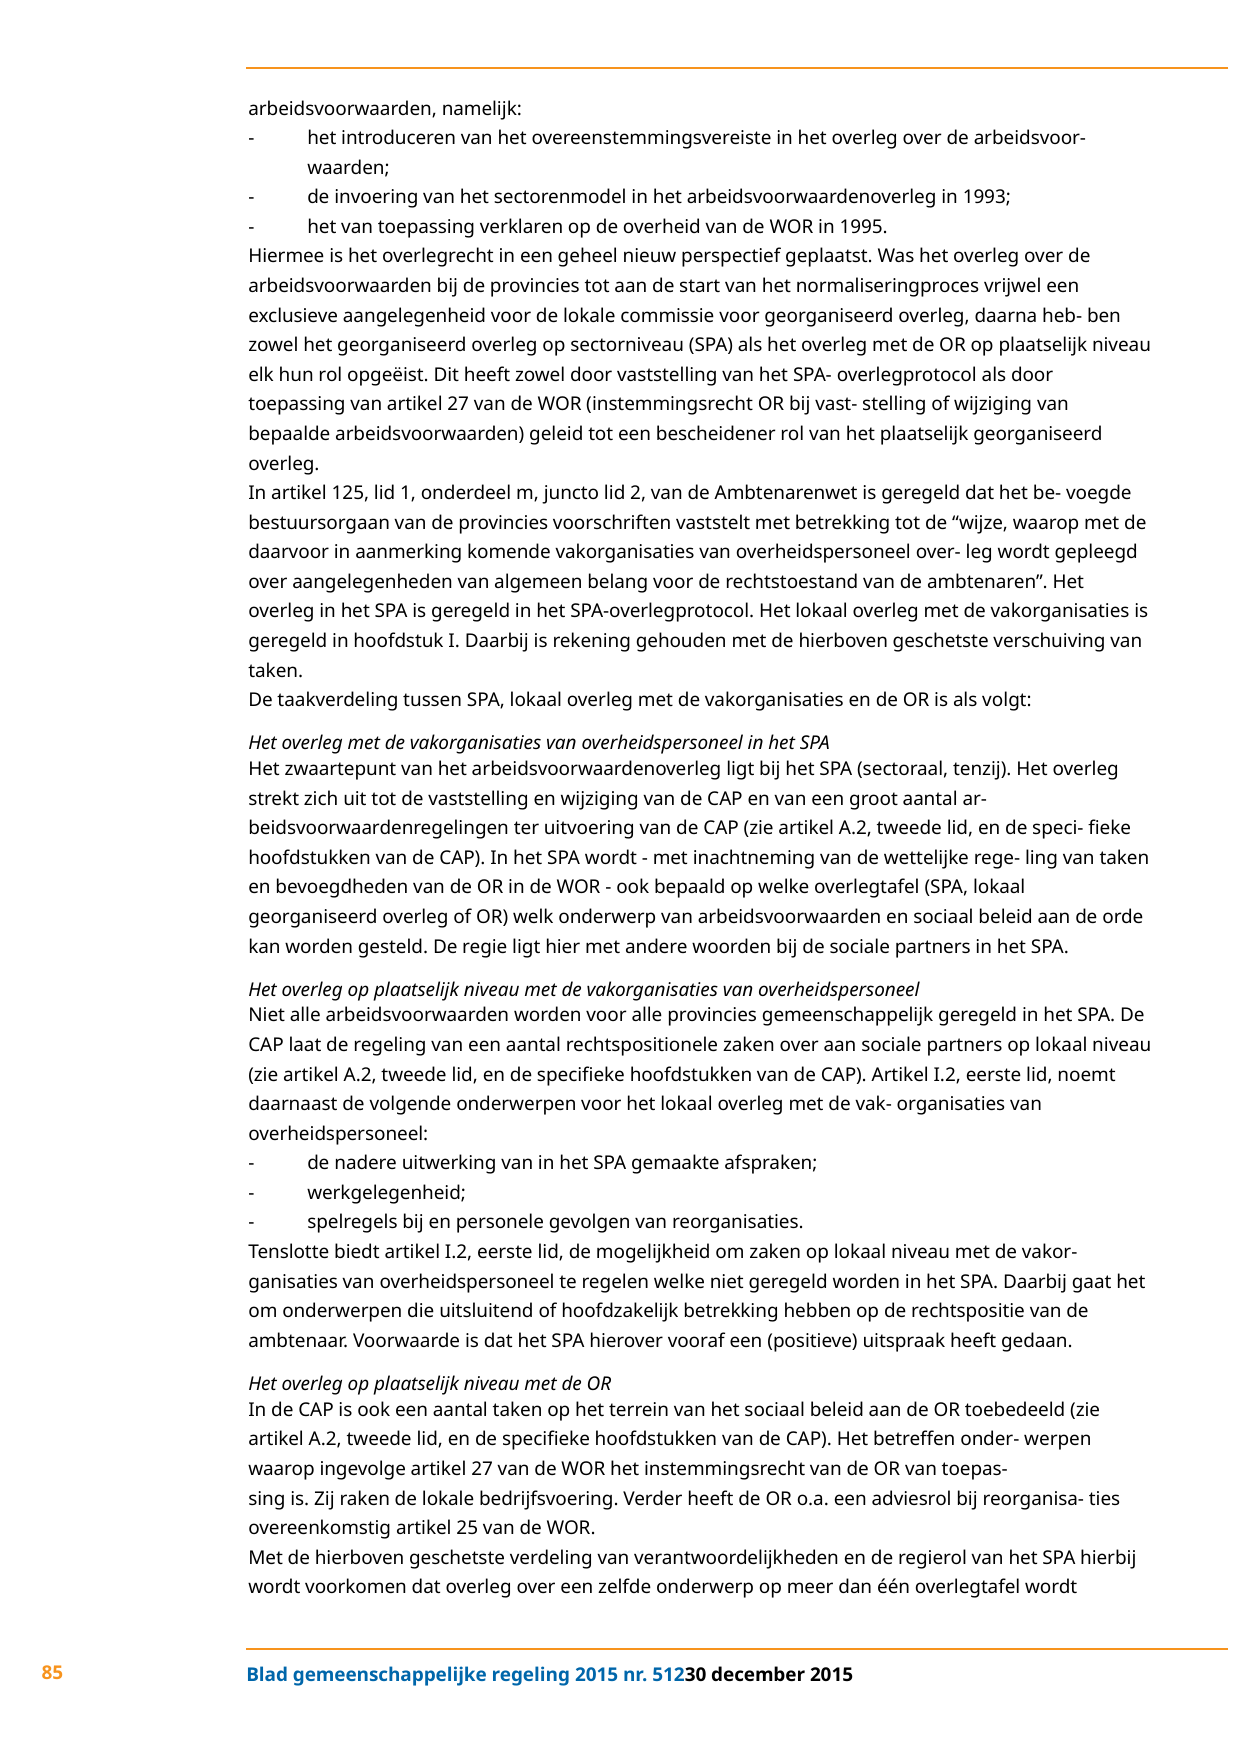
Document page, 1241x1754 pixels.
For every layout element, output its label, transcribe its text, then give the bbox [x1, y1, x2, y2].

text In de CAP is ook een aantal taken op het terrein van het sociaal beleid aan de OR toebedeeld (zie artikel A.2, tweede lid, en de specifieke hoofdstukken van de CAP). Het betreffen onder- werpen waarop ingevolge artikel 27 van de WOR het instemmingsrecht van de OR van toepas- [248, 1396, 1152, 1481]
list de invoering van het sectorenmodel in het arbeidsvoorwaardenoverleg in 1993; [248, 183, 1152, 209]
text Tenslotte biedt artikel I.2, eerste lid, de mogelijkheid om zaken op lokaal niveau met de vakor- ganisaties van overheidspersoneel te regelen welke niet geregeld worden in het SPA. Daarbij gaat het om onderwerpen die uitsluitend of hoofdzakelijk betrekking hebben op de rechtspositie van de ambtenaar. Voorwaarde is dat het SPA hierover vooraf een (positieve) uitspraak heeft gedaan. [248, 1238, 1152, 1353]
picture [41, 47, 231, 172]
list het introduceren van het overeenstemmingsvereiste in het overleg over de arbeidsvoor- waarden; [248, 124, 1152, 180]
text Hiermee is het overlegrecht in een geheel nieuw perspectief geplaatst. Was het overleg over de arbeidsvoorwaarden bij de provincies tot aan de start van het normaliseringproces vrijwel een exclusieve aangelegenheid voor de lokale commissie voor georganiseerd overleg, daarna heb- ben zowel het georganiseerd overleg op sectorniveau (SPA) als het overleg met de OR op plaatselijk niveau elk hun rol opgeëist. Dit heeft zowel door vaststelling van het SPA- overlegprotocol als door toepassing van artikel 27 van de WOR (instemmingsrecht OR bij vast- stelling of wijziging van bepaalde arbeidsvoorwaarden) geleid tot een bescheidener rol van het plaatselijk georganiseerd overleg. [248, 243, 1152, 476]
list de nadere uitwerking van in het SPA gemaakte afspraken; [248, 1149, 1152, 1175]
list het van toepassing verklaren op de overheid van de WOR in 1995. [248, 213, 1152, 239]
text In artikel 125, lid 1, onderdeel m, juncto lid 2, van de Ambtenarenwet is geregeld dat het be- voegde bestuursorgaan van de provincies voorschriften vaststelt met betrekking tot de “wijze, waarop met de daarvoor in aanmerking komende vakorganisaties van overheidspersoneel over- leg wordt gepleegd over aangelegenheden van algemeen belang voor de rechtstoestand van de ambtenaren”. Het overleg in het SPA is geregeld in het SPA-overlegprotocol. Het lokaal overleg met de vakorganisaties is geregeld in hoofdstuk I. Daarbij is rekening gehouden met de hierboven geschetste verschuiving van taken. [248, 479, 1152, 683]
text Niet alle arbeidsvoorwaarden worden voor alle provincies gemeenschappelijk geregeld in het SPA. De CAP laat de regeling van een aantal rechtspositionele zaken over aan sociale partners op lokaal niveau (zie artikel A.2, tweede lid, en de specifieke hoofdstukken van de CAP). Artikel I.2, eerste lid, noemt daarnaast de volgende onderwerpen voor het lokaal overleg met de vak- organisaties van overheidspersoneel: [248, 1002, 1152, 1146]
text arbeidsvoorwaarden, namelijk: [248, 95, 1152, 121]
text De taakverdeling tussen SPA, lokaal overleg met de vakorganisaties en de OR is als volgt: [248, 686, 1152, 712]
text Het zwaartepunt van het arbeidsvoorwaardenoverleg ligt bij het SPA (sectoraal, tenzij). Het overleg strekt zich uit tot de vaststelling en wijziging van de CAP en van een groot aantal ar- beidsvoorwaardenregelingen ter uitvoering van de CAP (zie artikel A.2, tweede lid, en de speci- fieke hoofdstukken van de CAP). In het SPA wordt - met inachtneming van de wettelijke rege- ling van taken en bevoegdheden van de OR in de WOR - ook bepaald op welke overlegtafel (SPA, lokaal georganiseerd overleg of OR) welk onderwerp van arbeidsvoorwaarden en sociaal beleid aan de orde kan worden gesteld. De regie ligt hier met andere woorden bij de sociale partners in het SPA. [248, 755, 1152, 958]
text sing is. Zij raken de lokale bedrijfsvoering. Verder heeft de OR o.a. een adviesrol bij reorganisa- ties overeenkomstig artikel 25 van de WOR. [248, 1485, 1152, 1540]
text Het overleg op plaatselijk niveau met de vakorganisaties van overheidspersoneel [248, 976, 1152, 1002]
list werkgelegenheid; [248, 1179, 1152, 1205]
text Met de hierboven geschetste verdeling van verantwoordelijkheden en de regierol van het SPA hierbij wordt voorkomen dat overleg over een zelfde onderwerp op meer dan één overlegtafel wordt [248, 1544, 1152, 1599]
text Het overleg met de vakorganisaties van overheidspersoneel in het SPA [248, 729, 1152, 755]
list spelregels bij en personele gevolgen van reorganisaties. [248, 1209, 1152, 1234]
text Het overleg op plaatselijk niveau met de OR [248, 1370, 1152, 1396]
